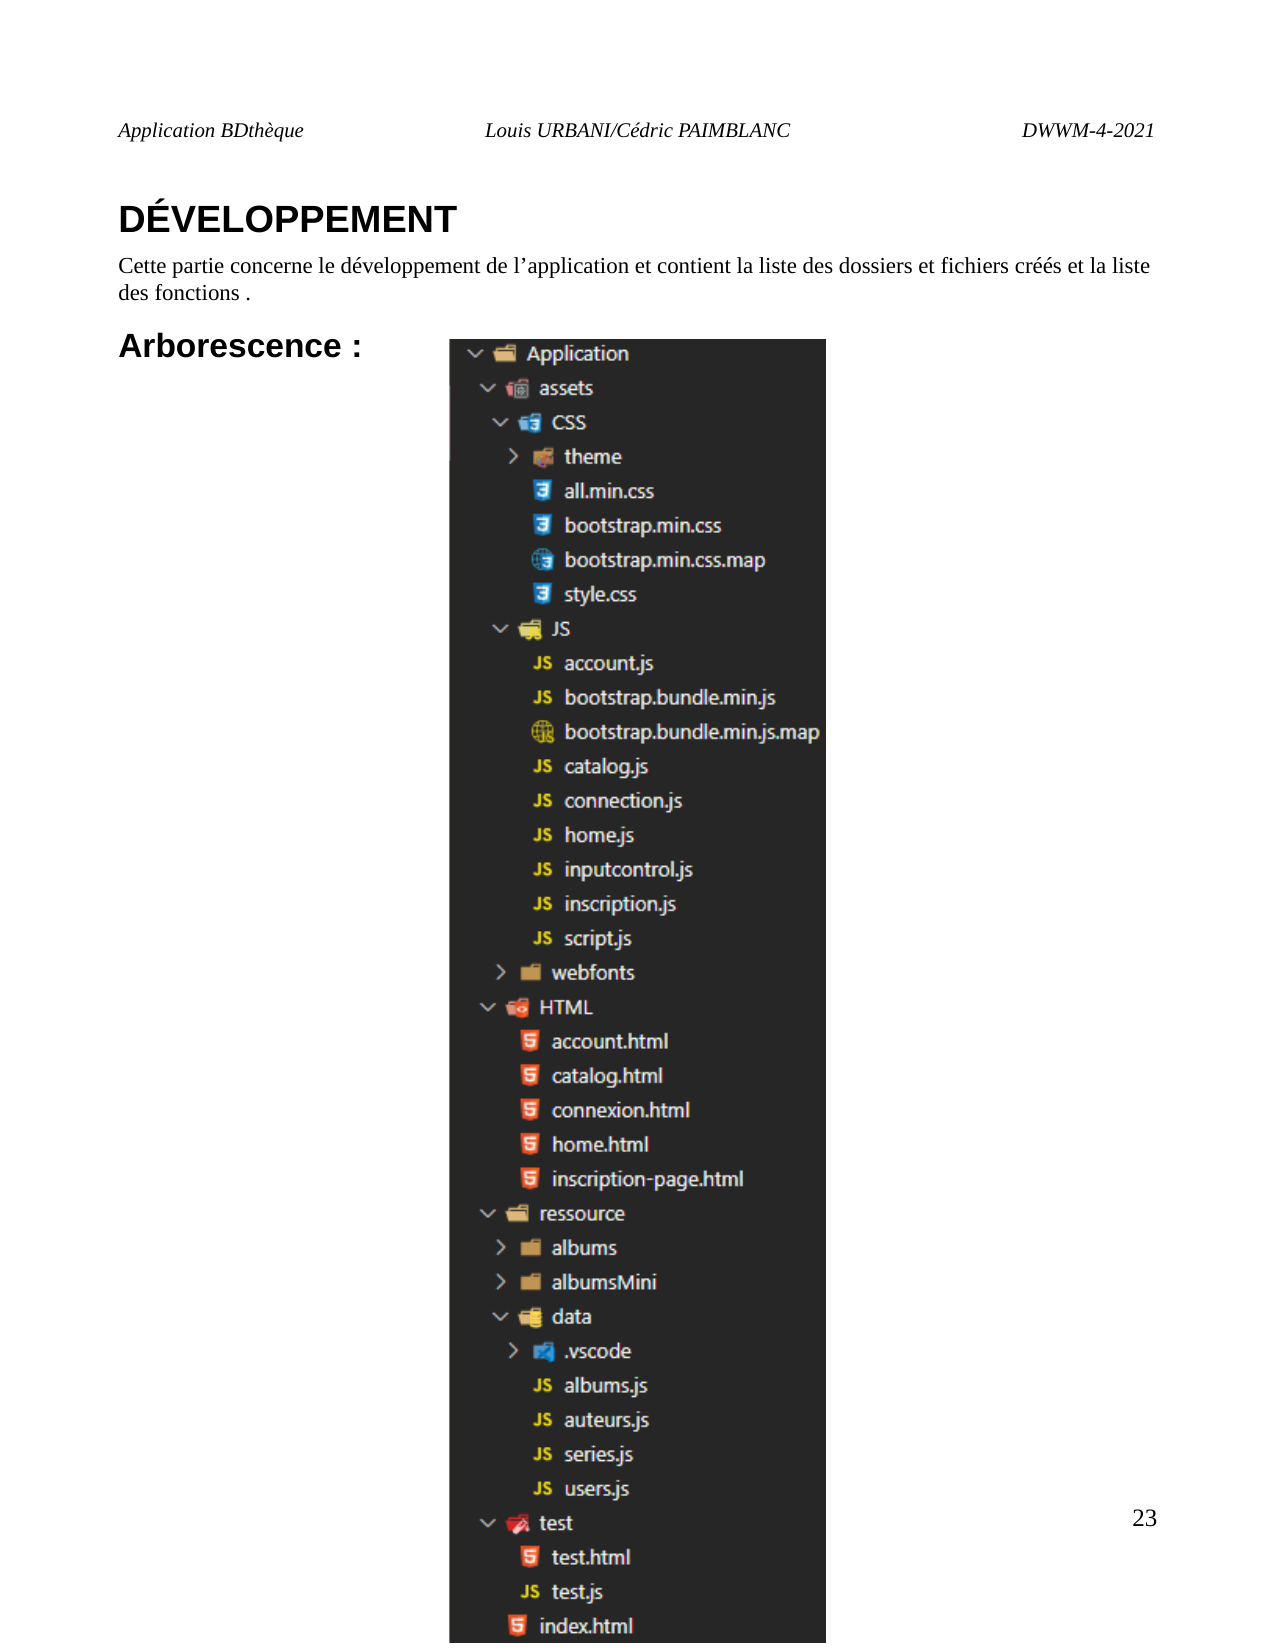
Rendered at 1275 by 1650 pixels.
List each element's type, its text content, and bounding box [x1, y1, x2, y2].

subtitle Arborescence : [118, 326, 1157, 365]
picture [449, 339, 826, 1643]
subtitle DÉVELOPPEMENT [118, 196, 1157, 240]
text Cette partie concerne le développement de l’application et contient la liste des dossiers et fichiers créés et la liste des fonctions . [118, 252, 1157, 305]
